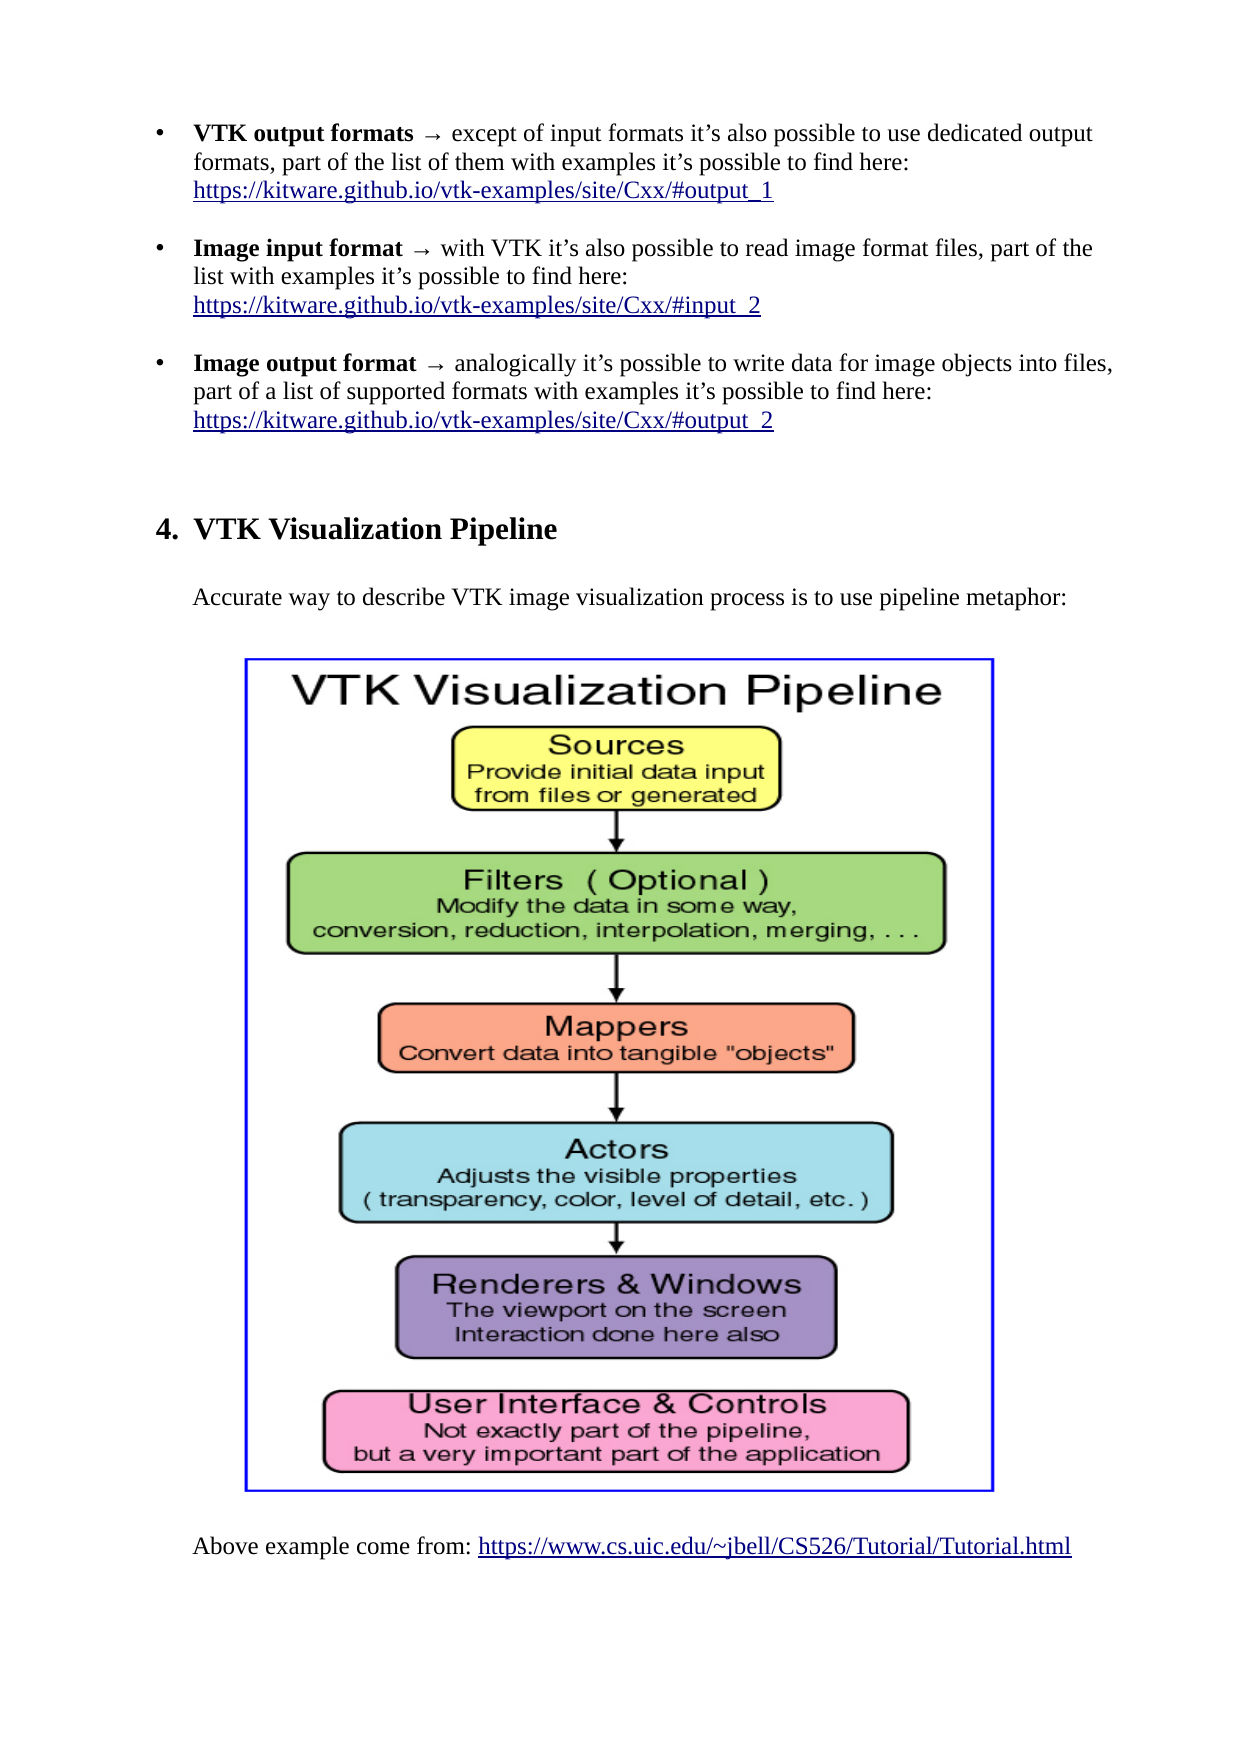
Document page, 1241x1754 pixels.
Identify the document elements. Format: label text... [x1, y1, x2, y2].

text Accurate way to describe VTK image visualization process is to use pipeline metaphor: [118, 582, 1122, 611]
text Above example come from: https://www.cs.uic.edu/~jbell/CS526/Tutorial/Tutorial.html [118, 1531, 1122, 1560]
list VTK Visualization Pipeline [156, 510, 1122, 546]
list VTK output formats → except of input formats it’s also possible to use dedicated output formats, part of the list of them with examples it’s possible to find here: https://kitware.github.io/vtk-examples/site/Cxx/#output_1 [156, 118, 1122, 204]
picture [234, 647, 1007, 1503]
list Image input format → with VTK it’s also possible to read image format files, part of the list with examples it’s possible to find here: https://kitware.github.io/vtk-examples/site/Cxx/#input_2 [156, 233, 1122, 319]
list Image output format → analogically it’s possible to write data for image objects into files, part of a list of supported formats with examples it’s possible to find here: https://kitware.github.io/vtk-examples/site/Cxx/#output_2 [156, 348, 1122, 434]
